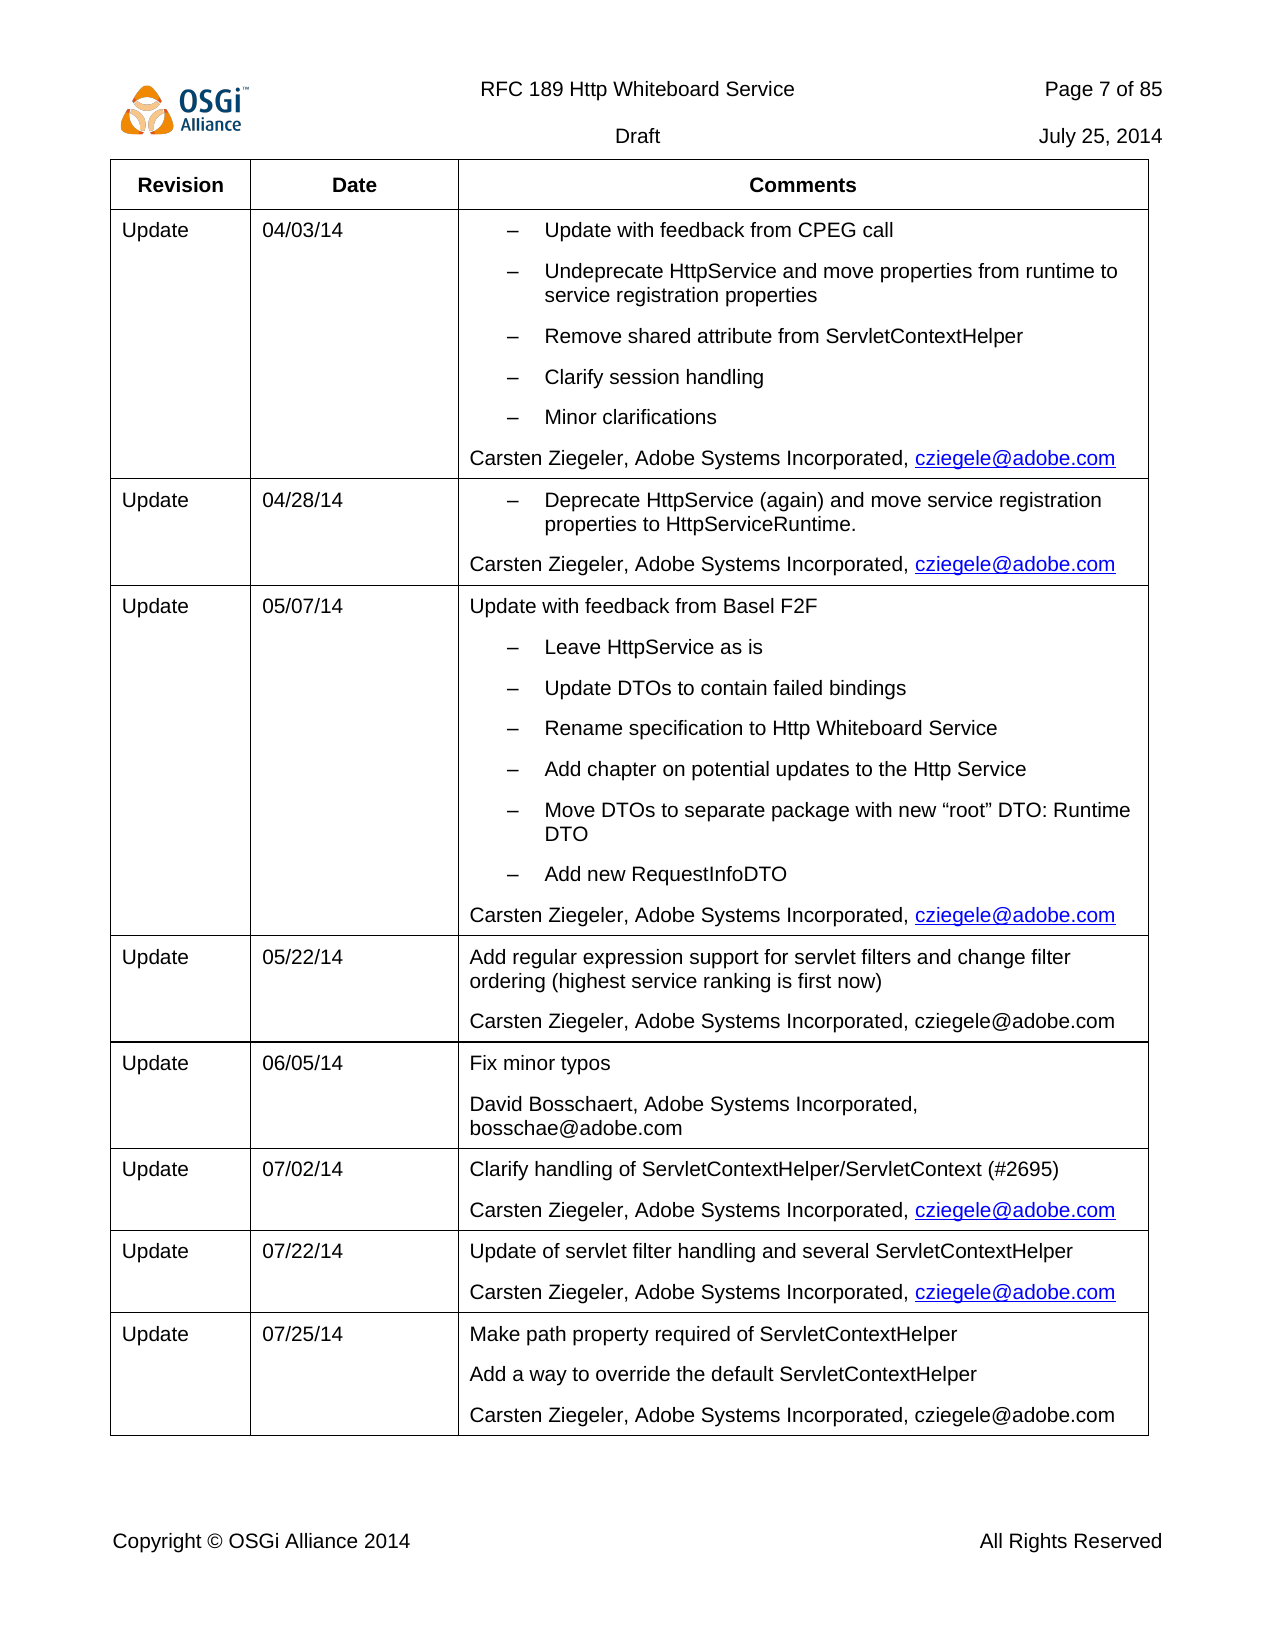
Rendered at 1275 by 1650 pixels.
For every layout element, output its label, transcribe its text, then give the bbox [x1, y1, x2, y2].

table_cell Update [111, 210, 250, 478]
table_cell Deprecate HttpService (again) and move service registration properties to HttpServiceRuntime. Carsten Ziegeler, Adobe Systems Incorporated, cziegele@adobe.com [459, 479, 1148, 584]
table_header Comments [459, 160, 1148, 209]
table_cell Update [111, 1149, 250, 1230]
table_header Date [251, 160, 458, 209]
table_cell 07.05.14 [251, 586, 458, 935]
picture [113, 78, 257, 142]
table_cell Update [111, 1313, 250, 1435]
table_cell 22.05.14 [251, 936, 458, 1041]
table_cell 05.06.14 [251, 1043, 458, 1148]
table_cell 25.07.14 [251, 1313, 458, 1435]
table_cell Update of servlet filter handling and several ServletContextHelper Carsten Ziegeler, Adobe Systems Incorporated, cziegele@adobe.com [459, 1231, 1148, 1312]
table_cell 03.04.14 [251, 210, 458, 478]
table_cell 28.04.14 [251, 479, 458, 584]
table_cell Fix minor typos David Bosschaert, Adobe Systems Incorporated, bosschae@adobe.com [459, 1043, 1148, 1148]
table_cell Clarify handling of ServletContextHelper/ServletContext (#2695) Carsten Ziegeler, Adobe Systems Incorporated, cziegele@adobe.com [459, 1149, 1148, 1230]
table_cell Update [111, 1043, 250, 1148]
table_cell 22.07.14 [251, 1231, 458, 1312]
table_cell 02.07.14 [251, 1149, 458, 1230]
table_cell Add regular expression support for servlet filters and change filter ordering (highest service ranking is first now) Carsten Ziegeler, Adobe Systems Incorporated, cziegele@adobe.com [459, 936, 1148, 1041]
table_cell Update with feedback from Basel F2F Leave HttpService as is Update DTOs to contain failed bindings Rename specification to Http Whiteboard Service Add chapter on potential updates to the Http Service Move DTOs to separate package with new “root” DTO: Runtime DTO Add new RequestInfoDTO Carsten Ziegeler, Adobe Systems Incorporated, cziegele@adobe.com [459, 586, 1148, 935]
table_cell Update [111, 586, 250, 935]
table_cell Update with feedback from CPEG call Undeprecate HttpService and move properties from runtime to service registration properties Remove shared attribute from ServletContextHelper Clarify session handling Minor clarifications Carsten Ziegeler, Adobe Systems Incorporated, cziegele@adobe.com [459, 210, 1148, 478]
table_cell Update [111, 1231, 250, 1312]
table_cell Make path property required of ServletContextHelper Add a way to override the default ServletContextHelper Carsten Ziegeler, Adobe Systems Incorporated, cziegele@adobe.com [459, 1313, 1148, 1435]
table_cell Update [111, 936, 250, 1041]
table_header Revision [111, 160, 250, 209]
table_cell Update [111, 479, 250, 584]
